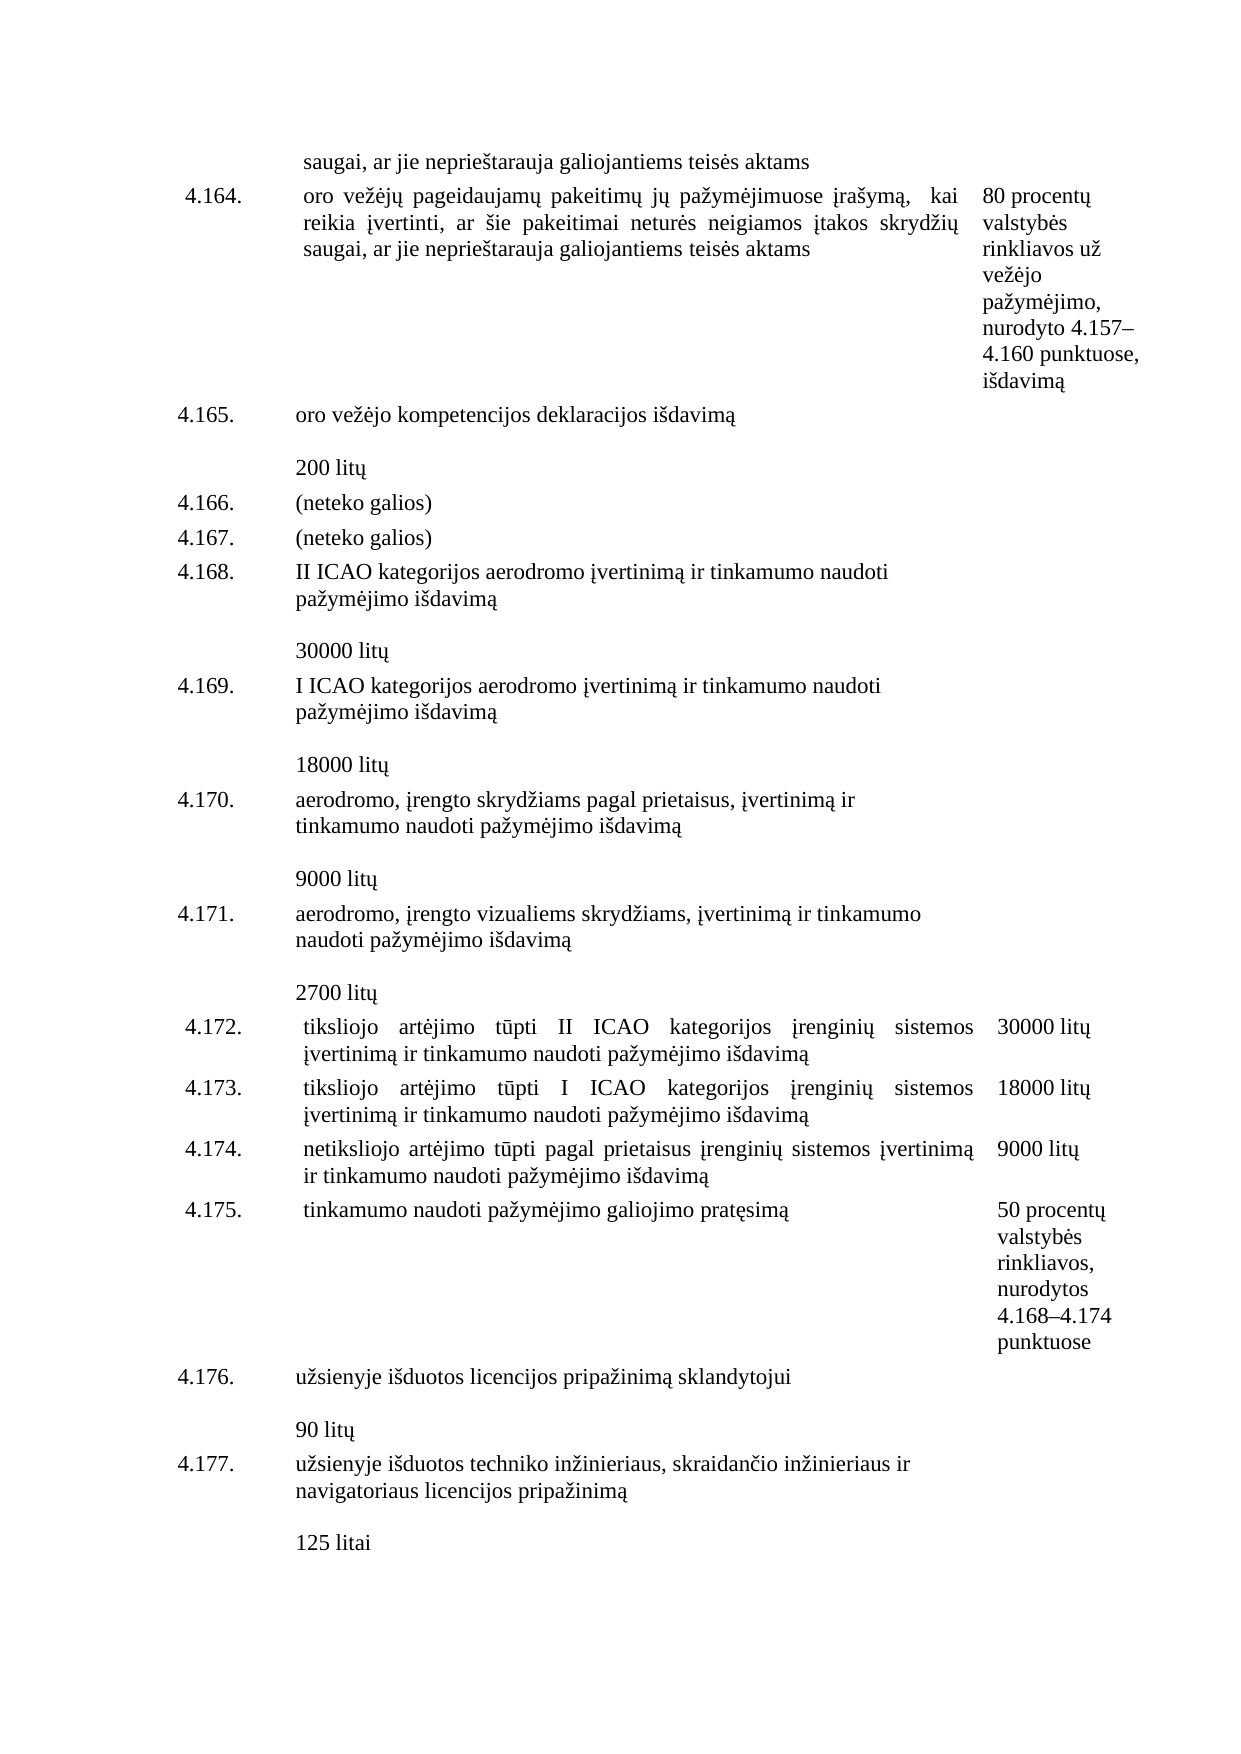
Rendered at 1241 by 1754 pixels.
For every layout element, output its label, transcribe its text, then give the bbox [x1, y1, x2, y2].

text 4.177. užsienyje išduotos techniko inžinieriaus, skraidančio inžinieriaus ir navigatoriaus licencijos pripažinimą 125 litai [177, 1450, 945, 1556]
table_cell [174, 148, 292, 182]
table_cell 9000 litų [986, 1135, 1144, 1196]
text 4.165. oro vežėjo kompetencijos deklaracijos išdavimą 200 litų [177, 402, 945, 481]
table_cell tiksliojo artėjimo tūpti I ICAO kategorijos įrenginių sistemos įvertinimą ir tinkamumo naudoti pažymėjimo išdavimą [292, 1074, 986, 1135]
text 4.169. I ICAO kategorijos aerodromo įvertinimą ir tinkamumo naudoti pažymėjimo išdavimą 18000 litų [177, 672, 945, 777]
table_cell tinkamumo naudoti pažymėjimo galiojimo pratęsimą [292, 1196, 986, 1363]
text 4.171. aerodromo, įrengto vizualiems skrydžiams, įvertinimą ir tinkamumo naudoti pažymėjimo išdavimą 2700 litų [177, 899, 945, 1005]
table_cell [971, 148, 1163, 182]
table_header tiksliojo artėjimo tūpti II ICAO kategorijos įrenginių sistemos įvertinimą ir tinkamumo naudoti pažymėjimo išdavimą [292, 1013, 986, 1074]
text 4.170. aerodromo, įrengto skrydžiams pagal prietaisus, įvertinimą ir tinkamumo naudoti pažymėjimo išdavimą 9000 litų [177, 786, 945, 891]
text 4.168. II ICAO kategorijos aerodromo įvertinimą ir tinkamumo naudoti pažymėjimo išdavimą 30000 litų [177, 558, 945, 664]
table_cell 4.175. [174, 1196, 292, 1363]
table_cell 4.173. [174, 1074, 292, 1135]
table_cell 18000 litų [986, 1074, 1144, 1135]
table_cell 80 procentų valstybės rinkliavos už vežėjo pažymėjimo, nurodyto 4.157–4.160 punktuose, išdavimą [971, 183, 1163, 402]
table_cell 4.164. [174, 183, 292, 402]
table_header 30000 litų [986, 1013, 1144, 1074]
table_cell 4.174. [174, 1135, 292, 1196]
text 4.167. (neteko galios) [177, 524, 945, 550]
table_cell saugai, ar jie neprieštarauja galiojantiems teisės aktams [292, 148, 971, 182]
table_cell oro vežėjų pageidaujamų pakeitimų jų pažymėjimuose įrašymą, kai reikia įvertinti, ar šie pakeitimai neturės neigiamos įtakos skrydžių saugai, ar jie neprieštarauja galiojantiems teisės aktams [292, 183, 971, 402]
text 4.176. užsienyje išduotos licencijos pripažinimą sklandytojui 90 litų [177, 1363, 945, 1442]
table_cell 50 procentų valstybės rinkliavos, nurodytos 4.168–4.174 punktuose [986, 1196, 1144, 1363]
table_header 4.172. [174, 1013, 292, 1074]
table_cell netiksliojo artėjimo tūpti pagal prietaisus įrenginių sistemos įvertinimą ir tinkamumo naudoti pažymėjimo išdavimą [292, 1135, 986, 1196]
text 4.166. (neteko galios) [177, 489, 945, 515]
